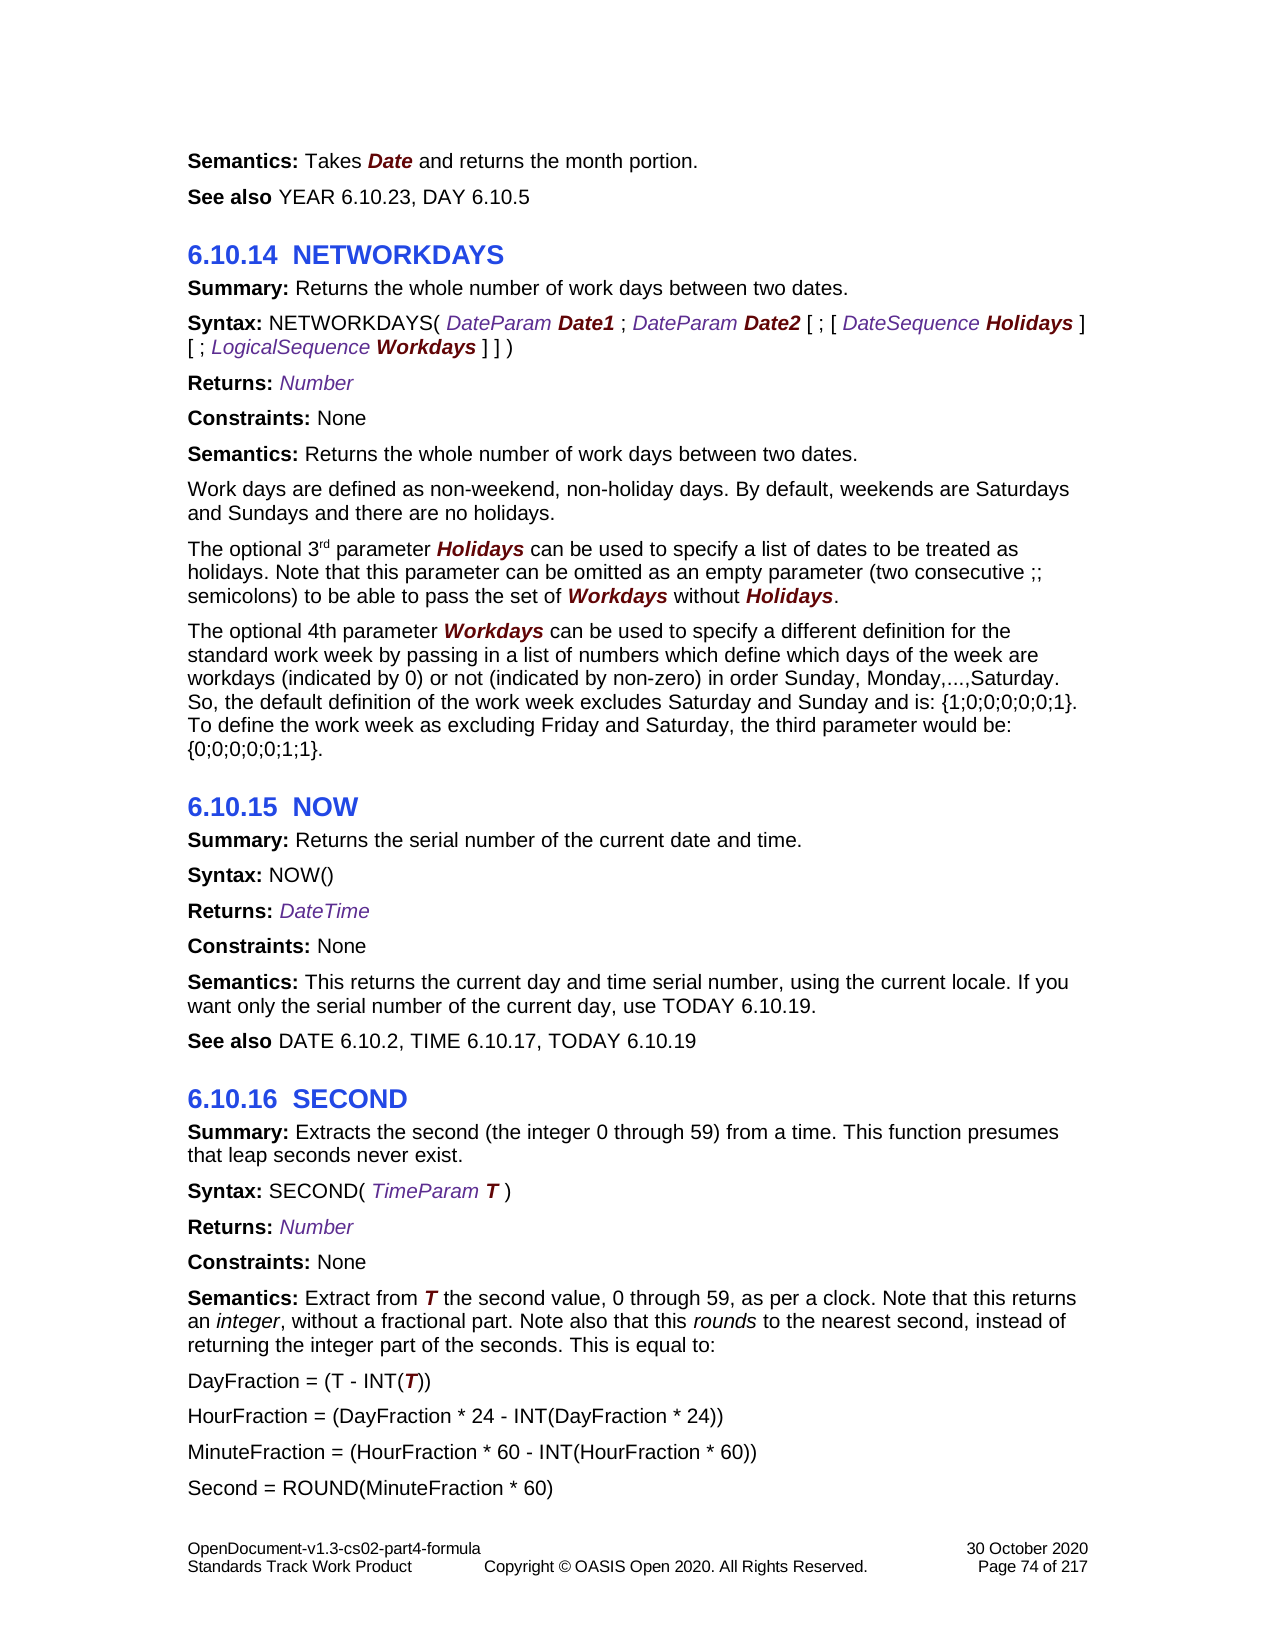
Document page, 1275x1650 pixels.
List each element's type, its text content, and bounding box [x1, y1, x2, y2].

text Constraints: None [187, 1251, 1088, 1274]
text Summary: Returns the whole number of work days between two dates. [187, 276, 1088, 300]
text Constraints: None [187, 407, 1088, 430]
text Summary: Extracts the second (the integer 0 through 59) from a time. This function presumes that leap seconds never exist. [187, 1120, 1088, 1167]
text Syntax: NOW() [187, 864, 1088, 887]
text Syntax: SECOND( TimeParam T ) [187, 1179, 1088, 1203]
text Returns: Number [187, 1215, 1088, 1239]
text The optional 4th parameter Workdays can be used to specify a different definition for the standard work week by passing in a list of numbers which define which days of the week are workdays (indicated by 0) or not (indicated by non-zero) in order Sunday, Monday,...,Saturday. So, the default definition of the work week excludes Saturday and Sunday and is: {1;0;0;0;0;0;1}. To define the work week as excluding Friday and Saturday, the third parameter would be: {0;0;0;0;0;1;1}. [187, 620, 1088, 761]
subtitle SECOND [187, 1084, 1088, 1114]
text Returns: Number [187, 371, 1088, 394]
text See also YEAR 6.10.23, DAY 6.10.5 [187, 186, 1088, 209]
text Semantics: Returns the whole number of work days between two dates. [187, 442, 1088, 466]
text Syntax: NETWORKDAYS( DateParam Date1 ; DateParam Date2 [ ; [ DateSequence Holidays ] [ ; LogicalSequence Workdays ] ] ) [187, 312, 1088, 359]
text Second = ROUND(MinuteFraction * 60) [187, 1476, 1088, 1499]
text Returns: DateTime [187, 899, 1088, 923]
text Work days are defined as non-weekend, non-holiday days. By default, weekends are Saturdays and Sundays and there are no holidays. [187, 478, 1088, 525]
text Semantics: This returns the current day and time serial number, using the current locale. If you want only the serial number of the current day, use TODAY 6.10.19. [187, 971, 1088, 1018]
text HourFraction = (DayFraction * 24 - INT(DayFraction * 24)) [187, 1405, 1088, 1428]
text Constraints: None [187, 935, 1088, 958]
text DayFraction = (T - INT(T)) [187, 1369, 1088, 1393]
text Summary: Returns the serial number of the current date and time. [187, 828, 1088, 852]
text The optional 3rd parameter Holidays can be used to specify a list of dates to be treated as holidays. Note that this parameter can be omitted as an empty parameter (two consecutive ;; semicolons) to be able to pass the set of Workdays without Holidays. [187, 537, 1088, 608]
text MinuteFraction = (HourFraction * 60 - INT(HourFraction * 60)) [187, 1440, 1088, 1464]
text Semantics: Extract from T the second value, 0 through 59, as per a clock. Note that this returns an integer, without a fractional part. Note also that this rounds to the nearest second, instead of returning the integer part of the seconds. This is equal to: [187, 1286, 1088, 1357]
subtitle NOW [187, 792, 1088, 822]
subtitle NETWORKDAYS [187, 240, 1088, 270]
text See also DATE 6.10.2, TIME 6.10.17, TODAY 6.10.19 [187, 1030, 1088, 1053]
text Semantics: Takes Date and returns the month portion. [187, 150, 1088, 173]
